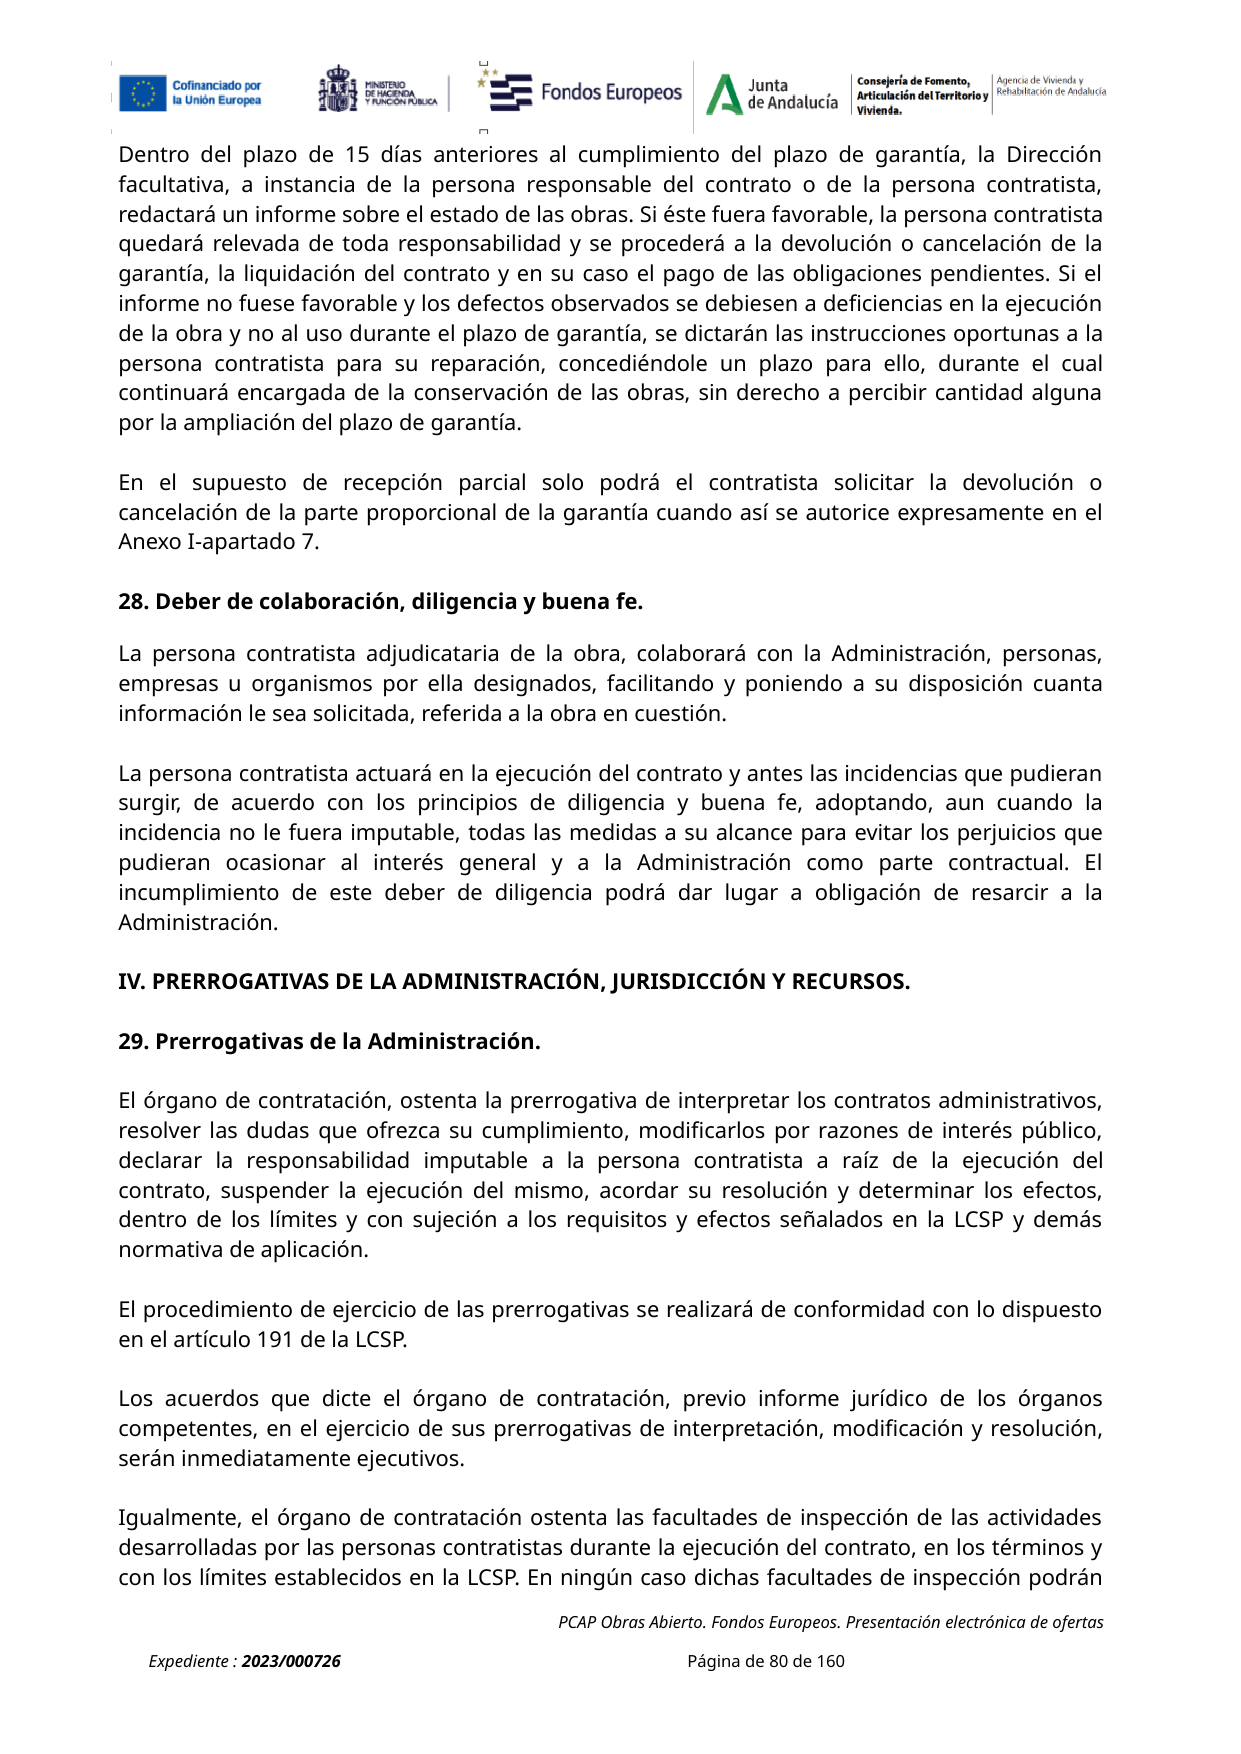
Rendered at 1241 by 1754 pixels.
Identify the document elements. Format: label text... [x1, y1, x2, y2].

text El órgano de contratación, ostenta la prerrogativa de interpretar los contratos administrativos, resolver las dudas que ofrezca su cumplimiento, modificarlos por razones de interés público, declarar la responsabilidad imputable a la persona contratista a raíz de la ejecución del contrato, suspender la ejecución del mismo, acordar su resolución y determinar los efectos, dentro de los límites y con sujeción a los requisitos y efectos señalados en la LCSP y demás normativa de aplicación. [118, 1085, 1104, 1264]
text El procedimiento de ejercicio de las prerrogativas se realizará de conformidad con lo dispuesto en el artículo 191 de la LCSP. [118, 1294, 1104, 1353]
text Los acuerdos que dicte el órgano de contratación, previo informe jurídico de los órganos competentes, en el ejercicio de sus prerrogativas de interpretación, modificación y resolución, serán inmediatamente ejecutivos. [118, 1383, 1104, 1472]
picture [111, 58, 1119, 134]
text 29. Prerrogativas de la Administración. [118, 1026, 1104, 1055]
text 28. Deber de colaboración, diligencia y buena fe. [118, 586, 1104, 616]
text La persona contratista actuará en la ejecución del contrato y antes las incidencias que pudieran surgir, de acuerdo con los principios de diligencia y buena fe, adoptando, aun cuando la incidencia no le fuera imputable, todas las medidas a su alcance para evitar los perjuicios que pudieran ocasionar al interés general y a la Administración como parte contractual. El incumplimiento de este deber de diligencia podrá dar lugar a obligación de resarcir a la Administración. [118, 757, 1104, 936]
text IV. PRERROGATIVAS DE LA ADMINISTRACIÓN, JURISDICCIÓN Y RECURSOS. [118, 966, 1104, 996]
text Dentro del plazo de 15 días anteriores al cumplimiento del plazo de garantía, la Dirección facultativa, a instancia de la persona responsable del contrato o de la persona contratista, redactará un informe sobre el estado de las obras. Si éste fuera favorable, la persona contratista quedará relevada de toda responsabilidad y se procederá a la devolución o cancelación de la garantía, la liquidación del contrato y en su caso el pago de las obligaciones pendientes. Si el informe no fuese favorable y los defectos observados se debiesen a deficiencias en la ejecución de la obra y no al uso durante el plazo de garantía, se dictarán las instrucciones oportunas a la persona contratista para su reparación, concediéndole un plazo para ello, durante el cual continuará encargada de la conservación de las obras, sin derecho a percibir cantidad alguna por la ampliación del plazo de garantía. [118, 139, 1104, 437]
text Igualmente, el órgano de contratación ostenta las facultades de inspección de las actividades desarrolladas por las personas contratistas durante la ejecución del contrato, en los términos y con los límites establecidos en la LCSP. En ningún caso dichas facultades de inspección podrán [118, 1502, 1104, 1592]
text La persona contratista adjudicataria de la obra, colaborará con la Administración, personas, empresas u organismos por ella designados, facilitando y poniendo a su disposición cuanta información le sea solicitada, referida a la obra en cuestión. [118, 638, 1104, 728]
text En el supuesto de recepción parcial solo podrá el contratista solicitar la devolución o cancelación de la parte proporcional de la garantía cuando así se autorice expresamente en el Anexo I-apartado 7. [118, 467, 1104, 556]
